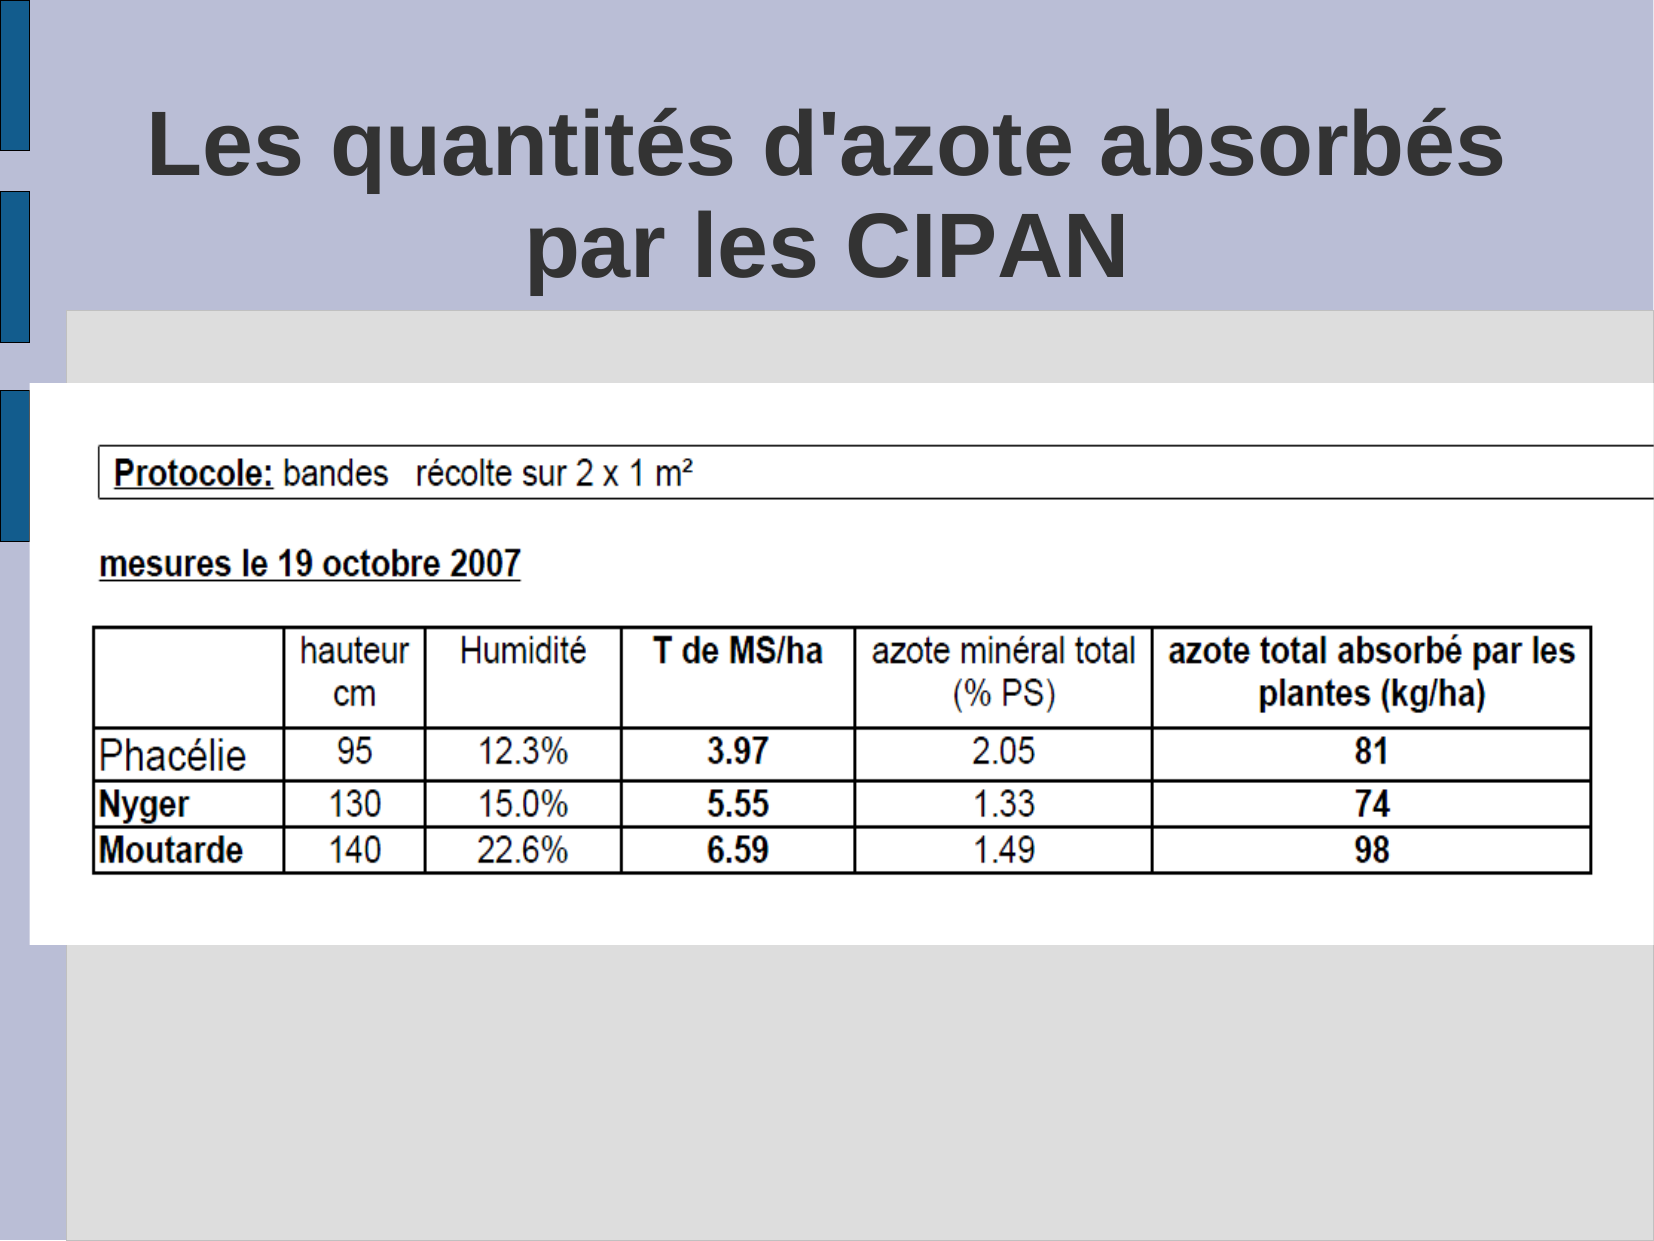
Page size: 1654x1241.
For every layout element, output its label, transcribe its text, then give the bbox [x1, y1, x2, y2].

title Les quantités d'azote absorbés par les CIPAN [121, 91, 1534, 299]
picture [29, 383, 1654, 945]
